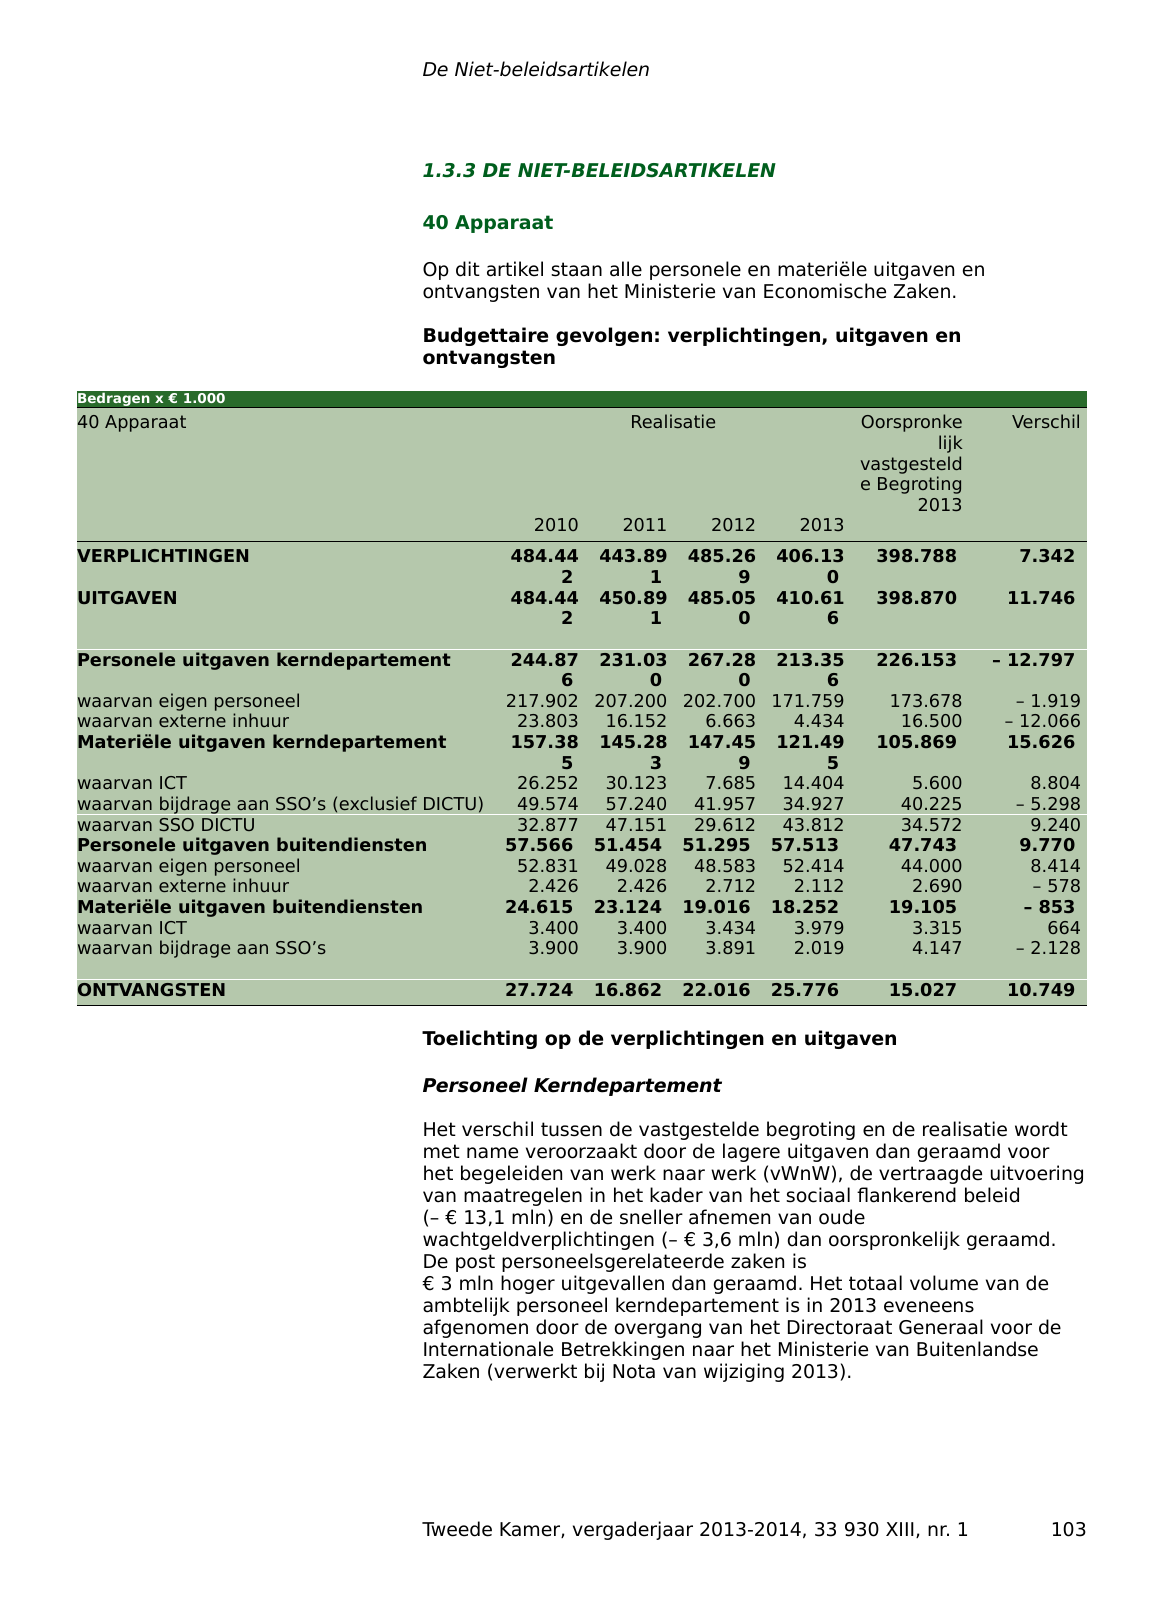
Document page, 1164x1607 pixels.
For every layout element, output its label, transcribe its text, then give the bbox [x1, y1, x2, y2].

table_cell 3.891 [673, 938, 762, 959]
table_cell 18.252 [762, 897, 850, 918]
table_cell 406.130 [762, 542, 850, 588]
table_cell 2011 [585, 515, 673, 541]
table_cell 30.123 [585, 773, 673, 794]
table_cell 29.612 [673, 815, 762, 835]
text Het verschil tussen de vastgestelde begroting en de realisatie wordt met name veroorzaakt door de lagere uitgaven dan geraamd voor het begeleiden van werk naar werk (vWnW), de vertraagde uitvoering van maatregelen in het kader van het sociaal flankerend beleid (– € 13,1 mln) en de sneller afnemen van oude wachtgeldverplichtingen (– € 3,6 mln) dan oorspronkelijk geraamd. De post personeelsgerelateerde zaken is [422, 1119, 1087, 1273]
table_cell 147.459 [673, 732, 762, 773]
table_cell – 12.797 [969, 650, 1087, 691]
table_cell waarvan SSO DICTU [77, 815, 496, 835]
text Op dit artikel staan alle personele en materiële uitgaven en ontvangsten van het Ministerie van Economische Zaken. [422, 259, 1087, 303]
table_cell waarvan eigen personeel [77, 856, 496, 876]
table_cell Realisatie [496, 408, 850, 515]
table_cell [496, 959, 584, 979]
table_cell 11.746 [969, 588, 1087, 629]
table_cell 173.678 [850, 691, 968, 711]
table_cell 57.566 [496, 835, 584, 856]
table_cell [77, 515, 496, 541]
table_cell 47.743 [850, 835, 968, 856]
table_cell 443.891 [585, 542, 673, 588]
table_cell 7.342 [969, 542, 1087, 588]
table_cell [762, 959, 850, 979]
table_cell 14.404 [762, 773, 850, 794]
table_cell 15.626 [969, 732, 1087, 773]
table_cell waarvan bijdrage aan SSO’s (exclusief DICTU) [77, 794, 496, 814]
table_cell 2.112 [762, 876, 850, 897]
table_cell 450.891 [585, 588, 673, 629]
table_cell 2.712 [673, 876, 762, 897]
table_cell 3.400 [585, 918, 673, 938]
table_cell [850, 515, 968, 541]
table_cell [673, 959, 762, 979]
table_cell 157.385 [496, 732, 584, 773]
table_cell 207.200 [585, 691, 673, 711]
table_cell 34.572 [850, 815, 968, 835]
table_cell 40 Apparaat [77, 408, 496, 515]
table_cell – 1.919 [969, 691, 1087, 711]
table_cell 16.500 [850, 711, 968, 732]
subtitle Toelichting op de verplichtingen en uitgaven [422, 1028, 1087, 1050]
table_cell 22.016 [673, 980, 762, 1005]
table_cell 49.574 [496, 794, 584, 814]
table_header Bedragen x € 1.000 [77, 391, 1087, 407]
table_cell 34.927 [762, 794, 850, 814]
table_cell 484.442 [496, 542, 584, 588]
table_cell 16.862 [585, 980, 673, 1005]
table_cell 2012 [673, 515, 762, 541]
table_cell 40.225 [850, 794, 968, 814]
table_cell 171.759 [762, 691, 850, 711]
table_cell 32.877 [496, 815, 584, 835]
table_cell 485.269 [673, 542, 762, 588]
table_cell [969, 629, 1087, 649]
table_cell 52.831 [496, 856, 584, 876]
table_cell VERPLICHTINGEN [77, 542, 496, 588]
table_cell 3.400 [496, 918, 584, 938]
table_cell 26.252 [496, 773, 584, 794]
table_cell waarvan ICT [77, 918, 496, 938]
table_cell 485.050 [673, 588, 762, 629]
table_cell 398.788 [850, 542, 968, 588]
table_cell waarvan eigen personeel [77, 691, 496, 711]
table_cell 9.240 [969, 815, 1087, 835]
table_cell 57.240 [585, 794, 673, 814]
table_cell ONTVANGSTEN [77, 980, 496, 1005]
table_cell 44.000 [850, 856, 968, 876]
table_cell [77, 959, 496, 979]
table_cell [762, 629, 850, 649]
table_cell 2010 [496, 515, 584, 541]
table_cell 4.147 [850, 938, 968, 959]
table_cell 2013 [762, 515, 850, 541]
table_cell 7.685 [673, 773, 762, 794]
table_cell 664 [969, 918, 1087, 938]
table_cell waarvan externe inhuur [77, 711, 496, 732]
table_cell Personele uitgaven buitendiensten [77, 835, 496, 856]
table_cell 410.616 [762, 588, 850, 629]
table_cell 47.151 [585, 815, 673, 835]
table_cell 5.600 [850, 773, 968, 794]
table_cell 4.434 [762, 711, 850, 732]
table_cell – 578 [969, 876, 1087, 897]
table_cell [850, 629, 968, 649]
table_cell 217.902 [496, 691, 584, 711]
table_cell 3.900 [496, 938, 584, 959]
table_cell 3.434 [673, 918, 762, 938]
table_cell 57.513 [762, 835, 850, 856]
table_cell 9.770 [969, 835, 1087, 856]
table_cell 231.030 [585, 650, 673, 691]
table_cell 49.028 [585, 856, 673, 876]
table_cell 145.283 [585, 732, 673, 773]
table_cell 226.153 [850, 650, 968, 691]
table_cell 202.700 [673, 691, 762, 711]
table_cell [969, 515, 1087, 541]
table_cell 213.356 [762, 650, 850, 691]
table_cell 51.454 [585, 835, 673, 856]
table_cell 23.124 [585, 897, 673, 918]
table_cell Verschil [969, 408, 1087, 515]
text € 3 mln hoger uitgevallen dan geraamd. Het totaal volume van de ambtelijk personeel kerndepartement is in 2013 eveneens afgenomen door de overgang van het Directoraat Generaal voor de Internationale Betrekkingen naar het Ministerie van Buitenlandse Zaken (verwerkt bij Nota van wijziging 2013). [422, 1273, 1087, 1383]
table_cell 8.804 [969, 773, 1087, 794]
table_cell 6.663 [673, 711, 762, 732]
table_cell [969, 959, 1087, 979]
table_cell [585, 629, 673, 649]
table_cell waarvan externe inhuur [77, 876, 496, 897]
table_cell [585, 959, 673, 979]
table_cell 15.027 [850, 980, 968, 1005]
table_cell [496, 629, 584, 649]
table_cell 19.105 [850, 897, 968, 918]
table_cell waarvan ICT [77, 773, 496, 794]
table_cell 16.152 [585, 711, 673, 732]
table_cell 52.414 [762, 856, 850, 876]
subtitle 1.3.3 DE NIET-BELEIDSARTIKELEN [422, 160, 1087, 182]
table_cell 48.583 [673, 856, 762, 876]
table_cell 51.295 [673, 835, 762, 856]
table_cell 2.690 [850, 876, 968, 897]
table_cell – 853 [969, 897, 1087, 918]
table_cell [850, 959, 968, 979]
table_cell waarvan bijdrage aan SSO’s [77, 938, 496, 959]
subtitle Budgettaire gevolgen: verplichtingen, uitgaven en ontvangsten [422, 325, 1087, 369]
table_cell 244.876 [496, 650, 584, 691]
table_cell 10.749 [969, 980, 1087, 1005]
table_cell 24.615 [496, 897, 584, 918]
table_cell 121.495 [762, 732, 850, 773]
table_cell 2.019 [762, 938, 850, 959]
table_cell UITGAVEN [77, 588, 496, 629]
table_cell Materiële uitgaven kerndepartement [77, 732, 496, 773]
table_cell 2.426 [585, 876, 673, 897]
table_cell 398.870 [850, 588, 968, 629]
table_cell 105.869 [850, 732, 968, 773]
table_cell – 5.298 [969, 794, 1087, 814]
table_cell – 12.066 [969, 711, 1087, 732]
table_cell Materiële uitgaven buitendiensten [77, 897, 496, 918]
table_cell Personele uitgaven kerndepartement [77, 650, 496, 691]
table_cell [77, 629, 496, 649]
table_cell 19.016 [673, 897, 762, 918]
table_cell 3.979 [762, 918, 850, 938]
table_cell 8.414 [969, 856, 1087, 876]
table_cell 3.900 [585, 938, 673, 959]
table_cell [673, 629, 762, 649]
table_cell Oorspronkelijk vastgestelde Begroting 2013 [850, 408, 968, 515]
table_cell 23.803 [496, 711, 584, 732]
table_cell 3.315 [850, 918, 968, 938]
table_cell 25.776 [762, 980, 850, 1005]
table_cell – 2.128 [969, 938, 1087, 959]
table_cell 41.957 [673, 794, 762, 814]
table_cell 2.426 [496, 876, 584, 897]
table_cell 484.442 [496, 588, 584, 629]
subtitle Personeel Kerndepartement [422, 1075, 1087, 1097]
subtitle 40 Apparaat [422, 212, 1087, 234]
table_cell 27.724 [496, 980, 584, 1005]
table_cell 267.280 [673, 650, 762, 691]
table_cell 43.812 [762, 815, 850, 835]
